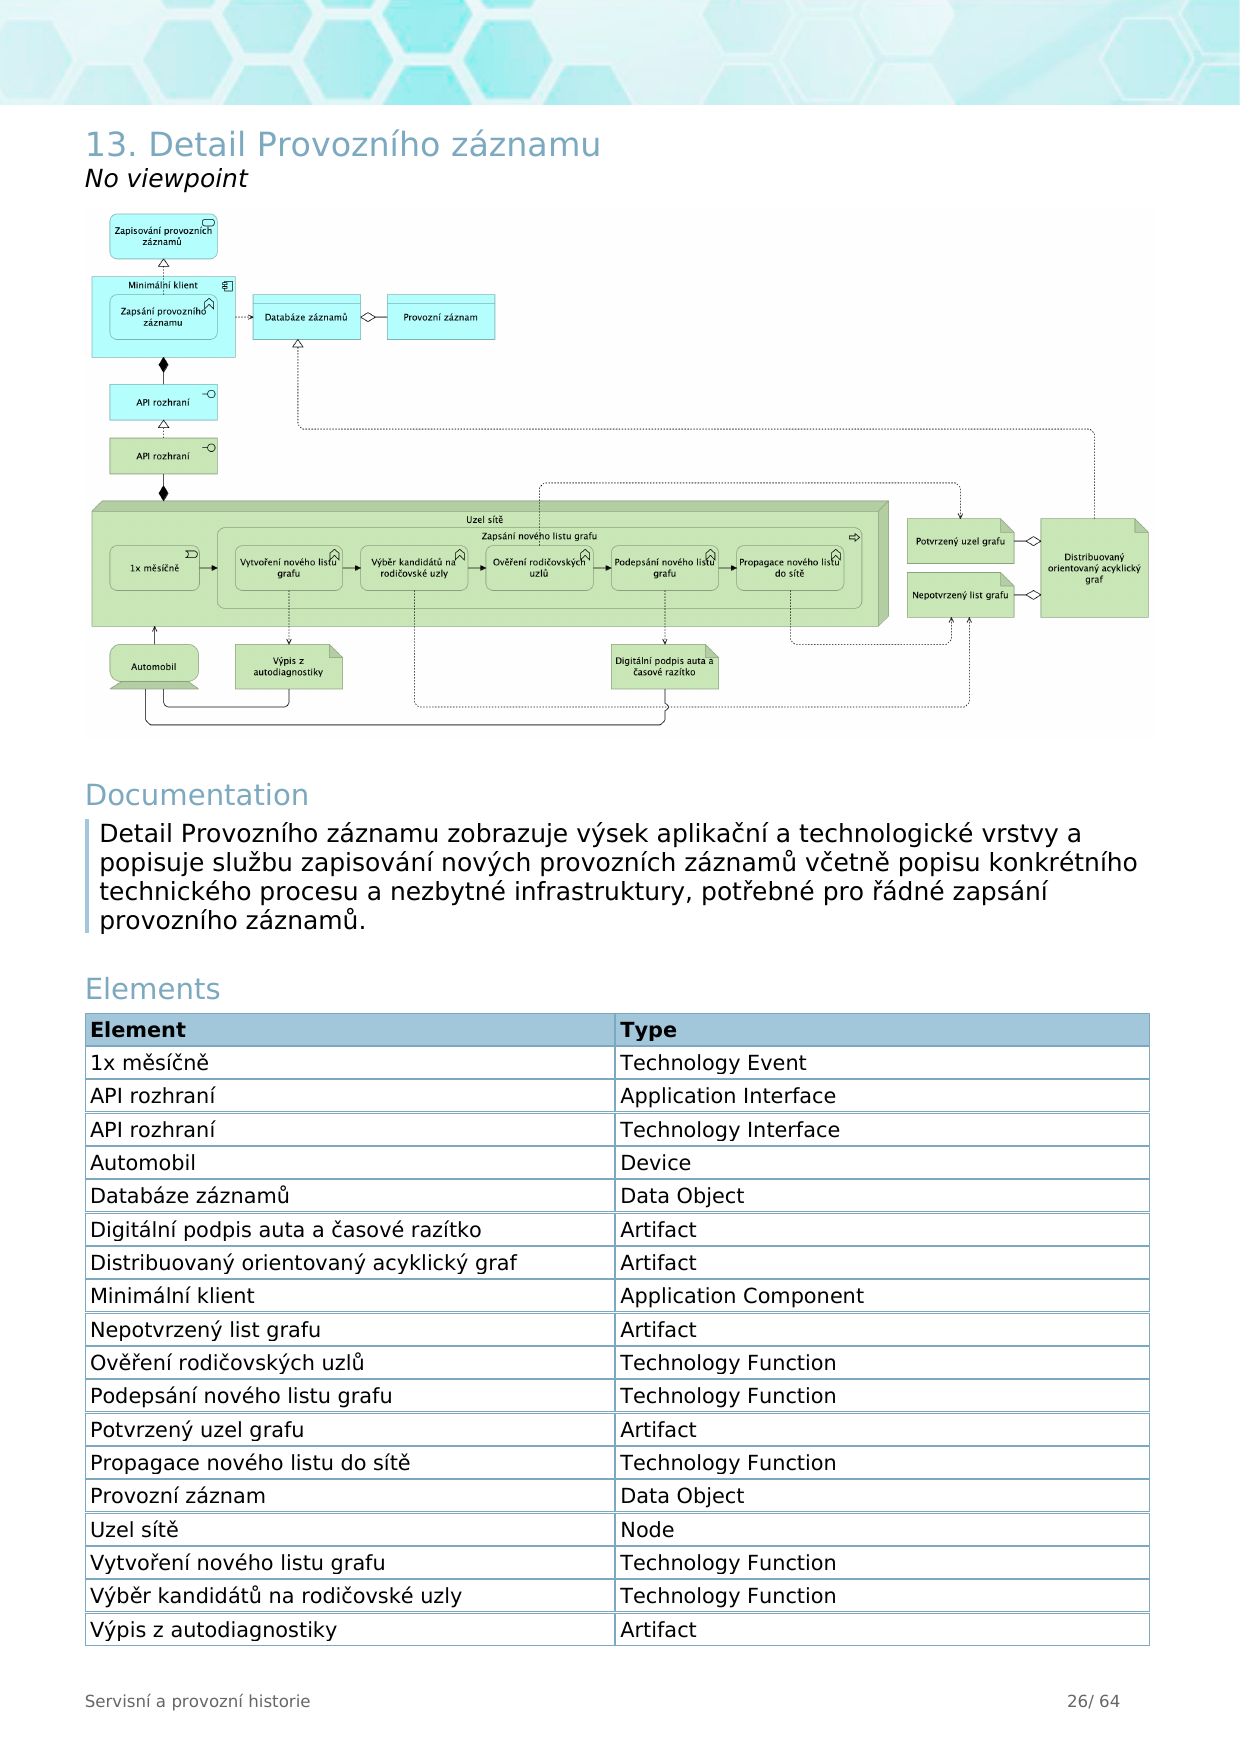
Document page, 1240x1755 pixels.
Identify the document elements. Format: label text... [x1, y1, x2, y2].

table_cell Potvrzený uzel grafu [86, 1414, 614, 1445]
table_cell [615, 813, 919, 819]
table_cell [0, 1446, 84, 1479]
table_cell [0, 206, 84, 739]
table_cell Digitální podpis auta a časové razítko [86, 1214, 614, 1245]
table_cell Technology Function [616, 1447, 1149, 1478]
table_cell [919, 813, 1088, 819]
table_cell / 64 [1088, 1650, 1155, 1754]
table_cell Artifact [616, 1247, 1149, 1278]
table_cell [615, 196, 919, 206]
table_cell [919, 1646, 1088, 1650]
table_cell [1150, 1446, 1155, 1479]
table_cell [1150, 1179, 1155, 1212]
table_cell [1088, 196, 1150, 206]
table_cell [1150, 1313, 1155, 1346]
table_cell Minimální klient [86, 1280, 614, 1311]
table_cell [1155, 125, 1239, 164]
table_cell Technology Event [616, 1047, 1149, 1078]
table_cell [1155, 1446, 1239, 1479]
table_cell [1150, 1413, 1155, 1446]
table_cell Automobil [86, 1147, 614, 1178]
table_cell [1150, 1013, 1155, 1046]
table_cell [615, 1646, 919, 1650]
table_cell [1155, 1046, 1239, 1079]
table_cell [0, 1646, 84, 1650]
table_cell [1155, 933, 1239, 1006]
table_cell [0, 1346, 84, 1379]
table_cell [0, 1079, 84, 1112]
table_cell Element [86, 1014, 614, 1045]
table_cell [1150, 1113, 1155, 1146]
table_cell [1150, 1079, 1155, 1112]
table_cell Propagace nového listu do sítě [86, 1447, 614, 1478]
table_cell Technology Function [616, 1347, 1149, 1378]
table_cell [1155, 1313, 1239, 1346]
table_cell Uzel sítě [86, 1514, 614, 1545]
table_cell [1150, 196, 1155, 206]
table_cell Technology Function [616, 1547, 1149, 1578]
table_cell [0, 1379, 84, 1412]
table_cell [1155, 1650, 1239, 1754]
table_cell Technology Function [616, 1580, 1149, 1611]
table_cell Servisní a provozní historie [85, 1650, 919, 1754]
table_cell Data Object [616, 1180, 1149, 1211]
table_cell Type [616, 1014, 1149, 1045]
table_cell [1155, 1579, 1239, 1612]
table_cell [1155, 105, 1239, 125]
table_cell Ověření rodičovských uzlů [86, 1347, 614, 1378]
table_cell [1150, 1213, 1155, 1246]
table_cell [1155, 1213, 1239, 1246]
table_cell [0, 1546, 84, 1579]
table_cell [85, 105, 615, 125]
table_cell [919, 105, 1088, 125]
table_cell [1155, 1613, 1239, 1646]
table_cell Node [616, 1514, 1149, 1545]
table_cell [1150, 1613, 1155, 1646]
table_cell [0, 813, 84, 819]
table_cell [85, 1646, 615, 1650]
table_cell 26 [919, 1650, 1088, 1754]
table_cell [1155, 1113, 1239, 1146]
table_cell No viewpoint [85, 165, 1155, 196]
table_cell [1155, 1179, 1239, 1212]
table_cell [0, 1579, 84, 1612]
table_cell [1155, 1146, 1239, 1179]
table_cell Detail Provozního záznamu zobrazuje výsek aplikační a technologické vrstvy a popisuje službu zapisování nových provozních záznamů včetně popisu konkrétního technického procesu a nezbytné infrastruktury, potřebné pro řádné zapsání provozního záznamů. [89, 819, 1155, 933]
table_cell [0, 1006, 84, 1012]
table_cell [1150, 1246, 1155, 1279]
table_cell [85, 813, 615, 819]
table_cell [0, 1279, 84, 1312]
table_cell Artifact [616, 1314, 1149, 1345]
table_cell 13. Detail Provozního záznamu [85, 125, 1155, 164]
table_cell [0, 1513, 84, 1546]
table_cell [1150, 933, 1155, 1006]
table_cell [1088, 1006, 1150, 1012]
table_cell [0, 1479, 84, 1512]
table_cell [0, 1313, 84, 1346]
table_cell Nepotvrzený list grafu [86, 1314, 614, 1345]
table_cell [0, 1650, 84, 1754]
table_cell [1150, 1279, 1155, 1312]
table_cell Elements [85, 933, 1150, 1006]
table_cell [0, 1613, 84, 1646]
table_cell [1155, 165, 1239, 196]
table_cell [1155, 813, 1239, 819]
table_cell Application Component [616, 1280, 1149, 1311]
table_cell [1155, 1546, 1239, 1579]
table_cell [0, 1213, 84, 1246]
table_cell Vytvoření nového listu grafu [86, 1547, 614, 1578]
table_cell Distribuovaný orientovaný acyklický graf [86, 1247, 614, 1278]
table_cell [615, 105, 919, 125]
table_cell [1150, 1146, 1155, 1179]
table_cell 1x měsíčně [86, 1047, 614, 1078]
table_cell Application Interface [616, 1080, 1149, 1111]
table_cell [1155, 740, 1239, 812]
table_cell [0, 1146, 84, 1179]
table_cell [85, 1006, 615, 1012]
table_cell Provozní záznam [86, 1480, 614, 1511]
table_cell [0, 1179, 84, 1212]
table_cell [1150, 1379, 1155, 1412]
table_cell [1155, 1479, 1239, 1512]
table_cell [1150, 1479, 1155, 1512]
table_cell Podepsání nového listu grafu [86, 1380, 614, 1411]
table_cell Data Object [616, 1480, 1149, 1511]
table_cell [0, 105, 84, 125]
table_cell [1155, 1646, 1239, 1650]
table_cell [0, 819, 84, 933]
table_cell [615, 1006, 919, 1012]
table_cell Artifact [616, 1414, 1149, 1445]
table_cell [0, 740, 84, 812]
table_cell [1150, 1046, 1155, 1079]
table_cell [0, 1413, 84, 1446]
table_cell Výpis z autodiagnostiky [86, 1614, 614, 1645]
table_cell [0, 165, 84, 196]
table_cell [1088, 813, 1150, 819]
table_cell [1155, 1513, 1239, 1546]
table_cell [1155, 819, 1239, 933]
table_cell [0, 1046, 84, 1079]
table_cell [1155, 1006, 1239, 1012]
table_cell [1150, 1546, 1155, 1579]
table_cell Technology Interface [616, 1114, 1149, 1145]
table_cell [85, 196, 615, 206]
table_cell [1088, 105, 1150, 125]
table_cell [1155, 1379, 1239, 1412]
table_cell [1155, 1079, 1239, 1112]
table_cell [1150, 1346, 1155, 1379]
table_cell Výběr kandidátů na rodičovské uzly [86, 1580, 614, 1611]
table_cell [1150, 105, 1155, 125]
table_cell [919, 1006, 1088, 1012]
table_cell [1155, 1346, 1239, 1379]
table_cell [0, 125, 84, 164]
table_cell Artifact [616, 1614, 1149, 1645]
table_cell [1155, 196, 1239, 206]
table_cell [0, 1246, 84, 1279]
table_cell Documentation [85, 740, 1155, 812]
table_cell [0, 1113, 84, 1146]
table_cell [1088, 1646, 1150, 1650]
table_cell [1150, 1579, 1155, 1612]
table_cell [0, 196, 84, 206]
table_cell [919, 196, 1088, 206]
table_cell [1155, 1413, 1239, 1446]
table_cell [0, 1013, 84, 1046]
table_cell Databáze záznamů [86, 1180, 614, 1211]
table_cell [1155, 1279, 1239, 1312]
table_cell [1155, 1013, 1239, 1046]
table_cell [0, 933, 84, 1006]
table_cell API rozhraní [86, 1080, 614, 1111]
table_cell Technology Function [616, 1380, 1149, 1411]
table_cell [1155, 1246, 1239, 1279]
table_cell Artifact [616, 1214, 1149, 1245]
table_cell API rozhraní [86, 1114, 614, 1145]
table_cell Device [616, 1147, 1149, 1178]
table_cell [1150, 1513, 1155, 1546]
table_cell [1156, 206, 1239, 739]
